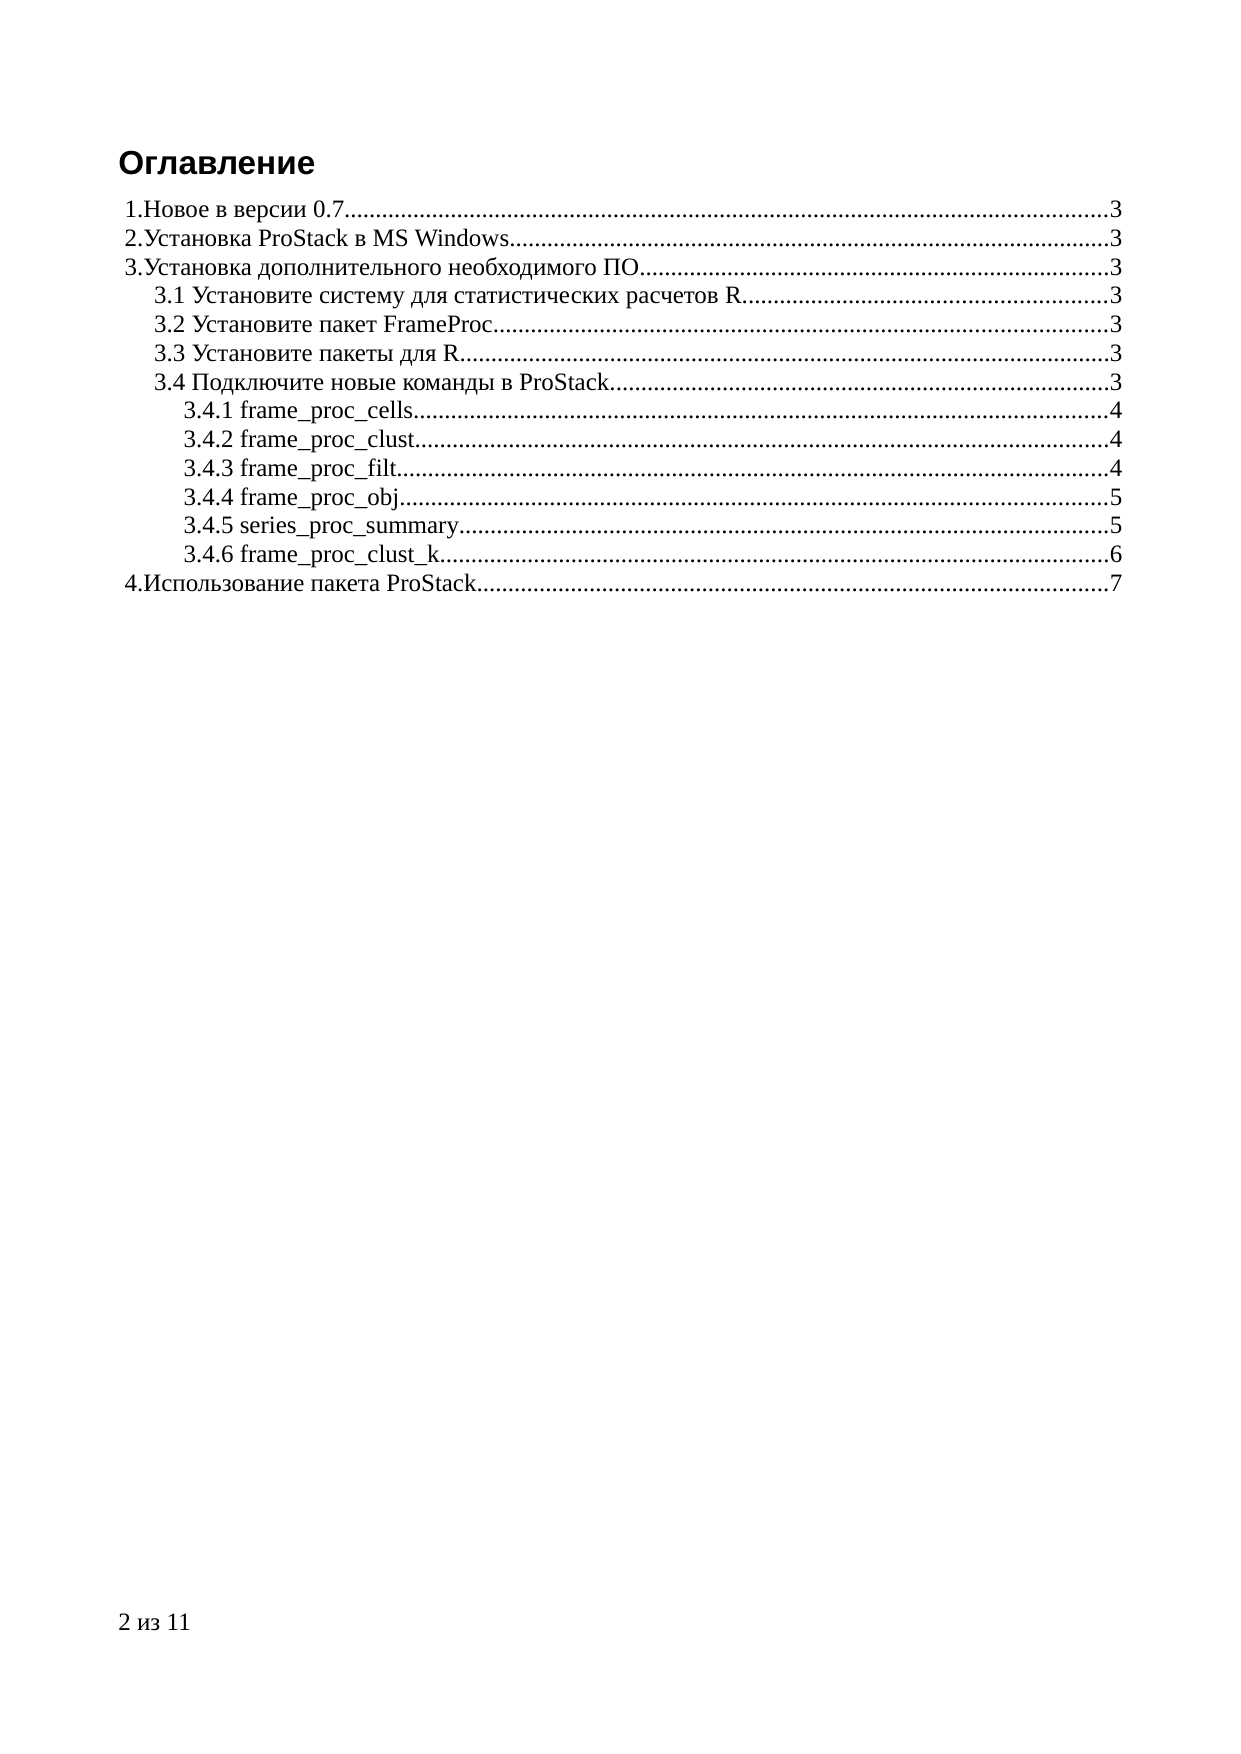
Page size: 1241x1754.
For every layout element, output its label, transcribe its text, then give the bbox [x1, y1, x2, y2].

text 3.4.3 frame_proc_filt 4 [177, 453, 1122, 482]
text 3.4.6 frame_proc_clust_k 6 [177, 539, 1122, 568]
text 1.Новое в версии 0.7 3 [118, 194, 1122, 223]
text 3.3 Установите пакеты для R. 3 [148, 338, 1122, 367]
text 3.1 Установите систему для статистических расчетов R. 3 [148, 280, 1122, 309]
subtitle Оглавление [118, 143, 1122, 182]
text 3.4.4 frame_proc_obj 5 [177, 482, 1122, 510]
text 3.4.2 frame_proc_clust 4 [177, 424, 1122, 453]
text 2.Установка ProStack в MS Windows 3 [118, 223, 1122, 252]
text 3.4.5 series_proc_summary 5 [177, 510, 1122, 539]
text 3.4.1 frame_proc_cells 4 [177, 395, 1122, 424]
text 3.4 Подключите новые команды в ProStack. 3 [148, 367, 1122, 395]
text 3.Установка дополнительного необходимого ПО 3 [118, 252, 1122, 280]
text 3.2 Установите пакет FrameProc. 3 [148, 309, 1122, 338]
text 4.Использование пакета ProStack 7 [118, 568, 1122, 597]
